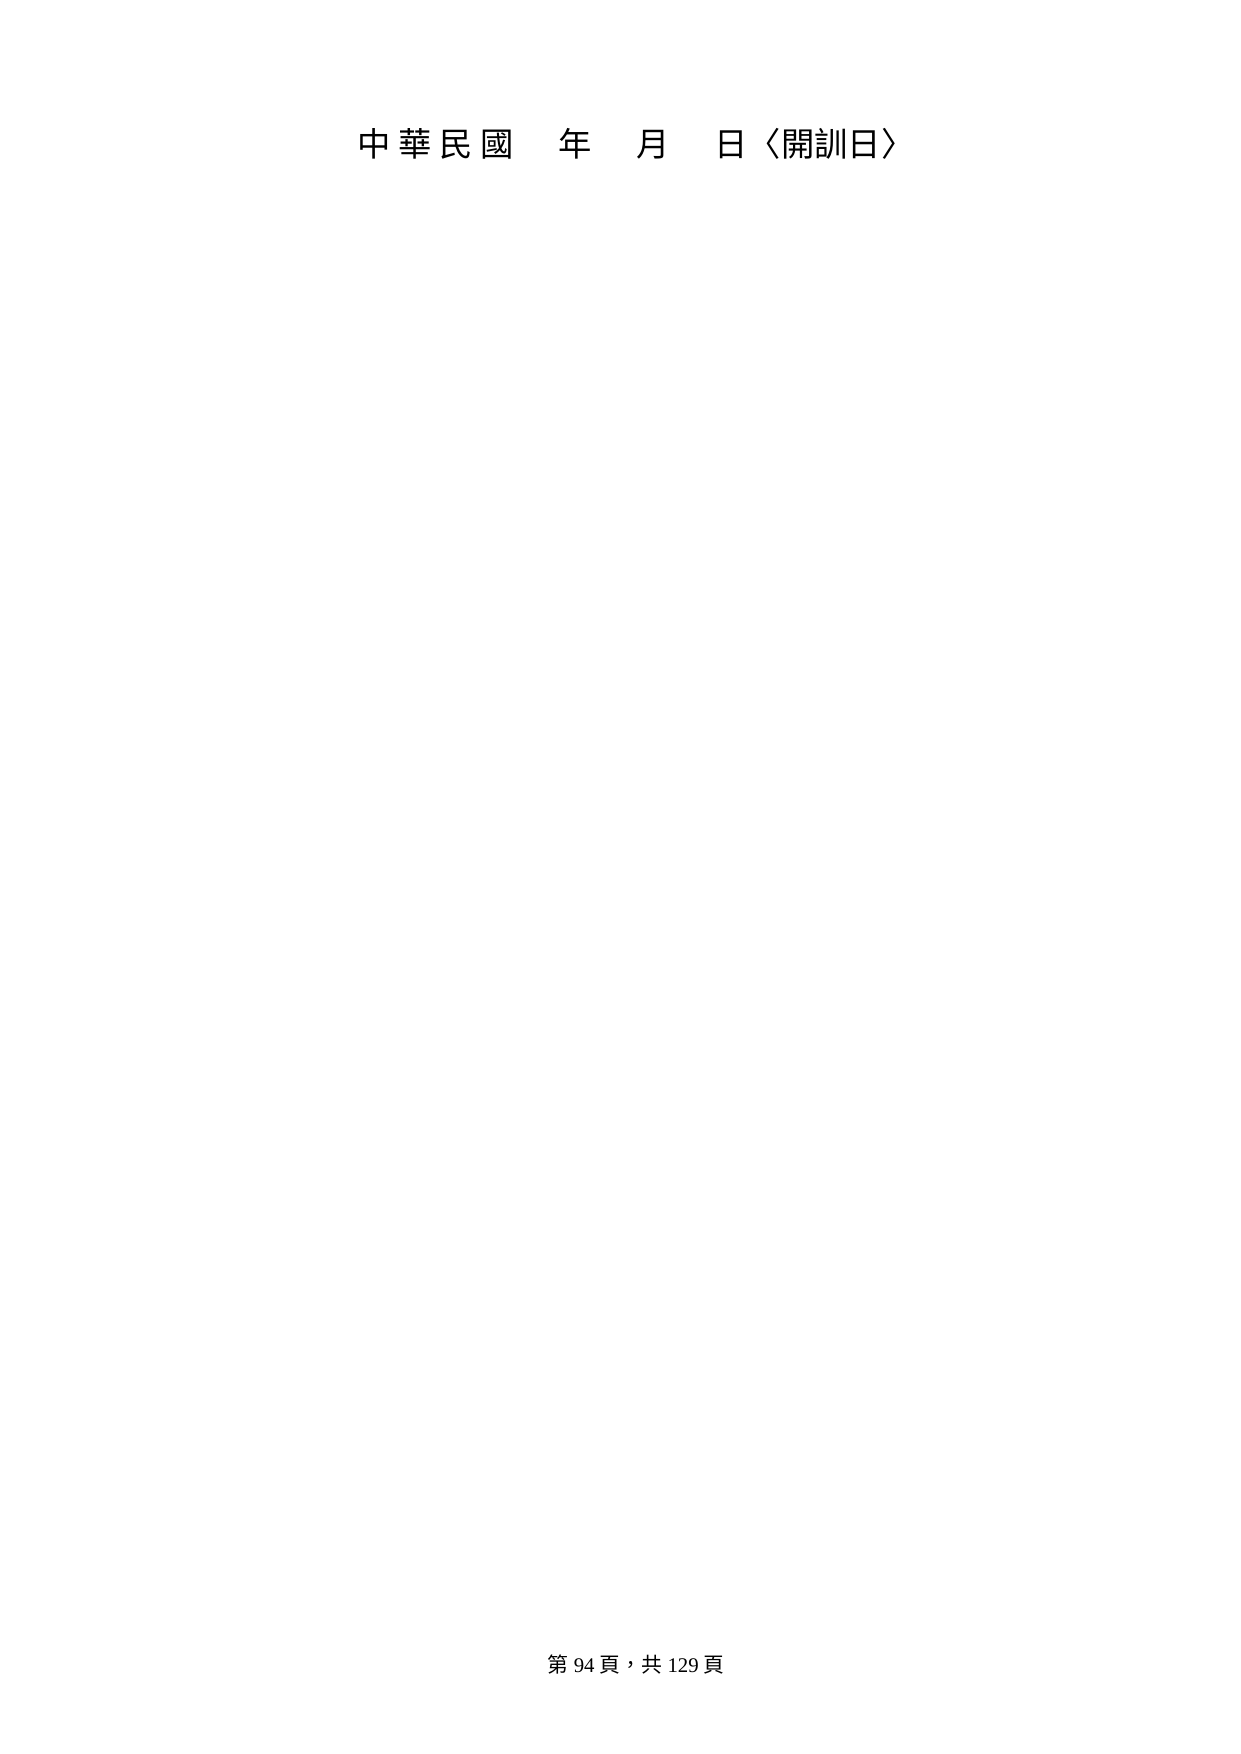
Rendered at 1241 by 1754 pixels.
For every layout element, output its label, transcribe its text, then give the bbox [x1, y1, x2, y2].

text 中 華 民 國 年 月 日〈開訓日〉 [150, 118, 1122, 166]
